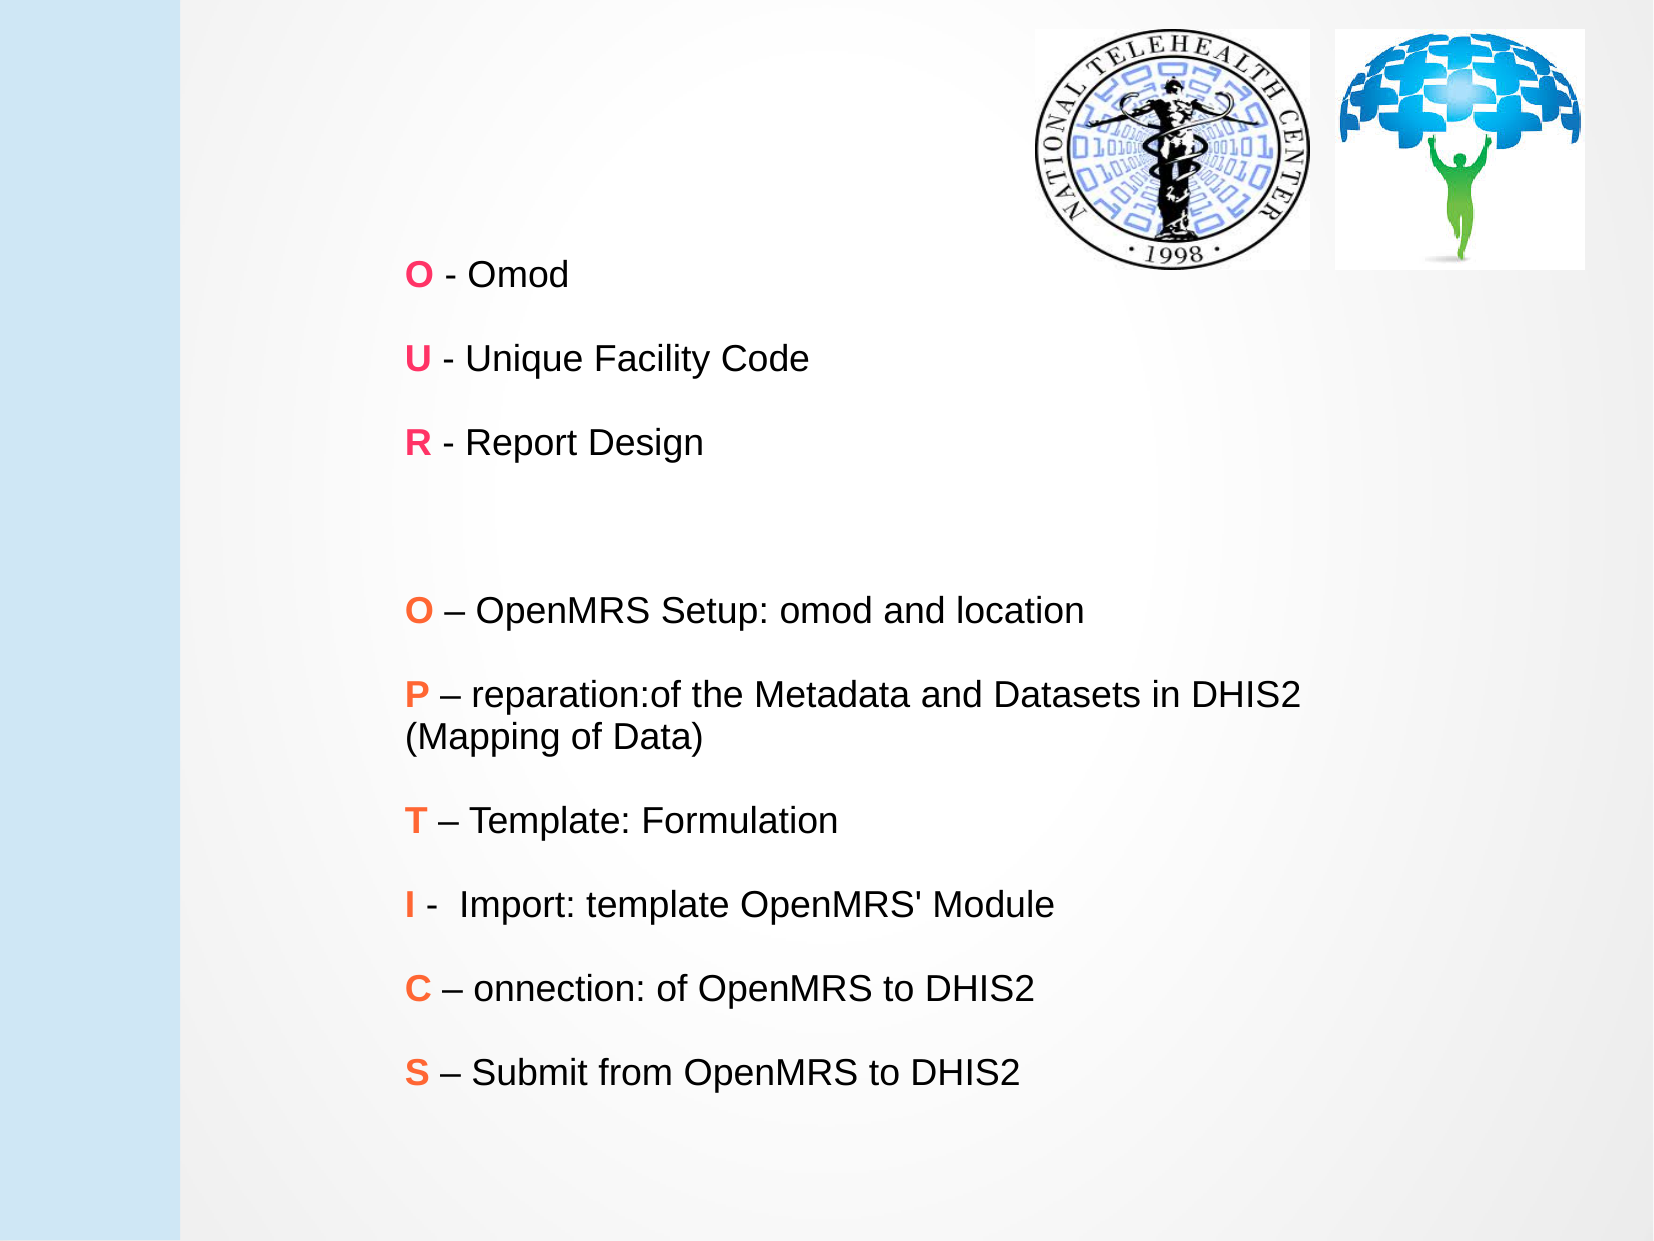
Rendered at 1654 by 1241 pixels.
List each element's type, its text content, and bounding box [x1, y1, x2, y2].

text_box O - Omod U - Unique Facility Code R - Report Design O – OpenMRS Setup: omod and location P – reparation:of the Metadata and Datasets in DHIS2 (Mapping of Data) T – Template: Formulation I - Import: template OpenMRS' Module C – onnection: of OpenMRS to DHIS2 S – Submit from OpenMRS to DHIS2 [390, 120, 1426, 1171]
text_box [0, 0, 181, 1241]
picture [181, 0, 1654, 1241]
